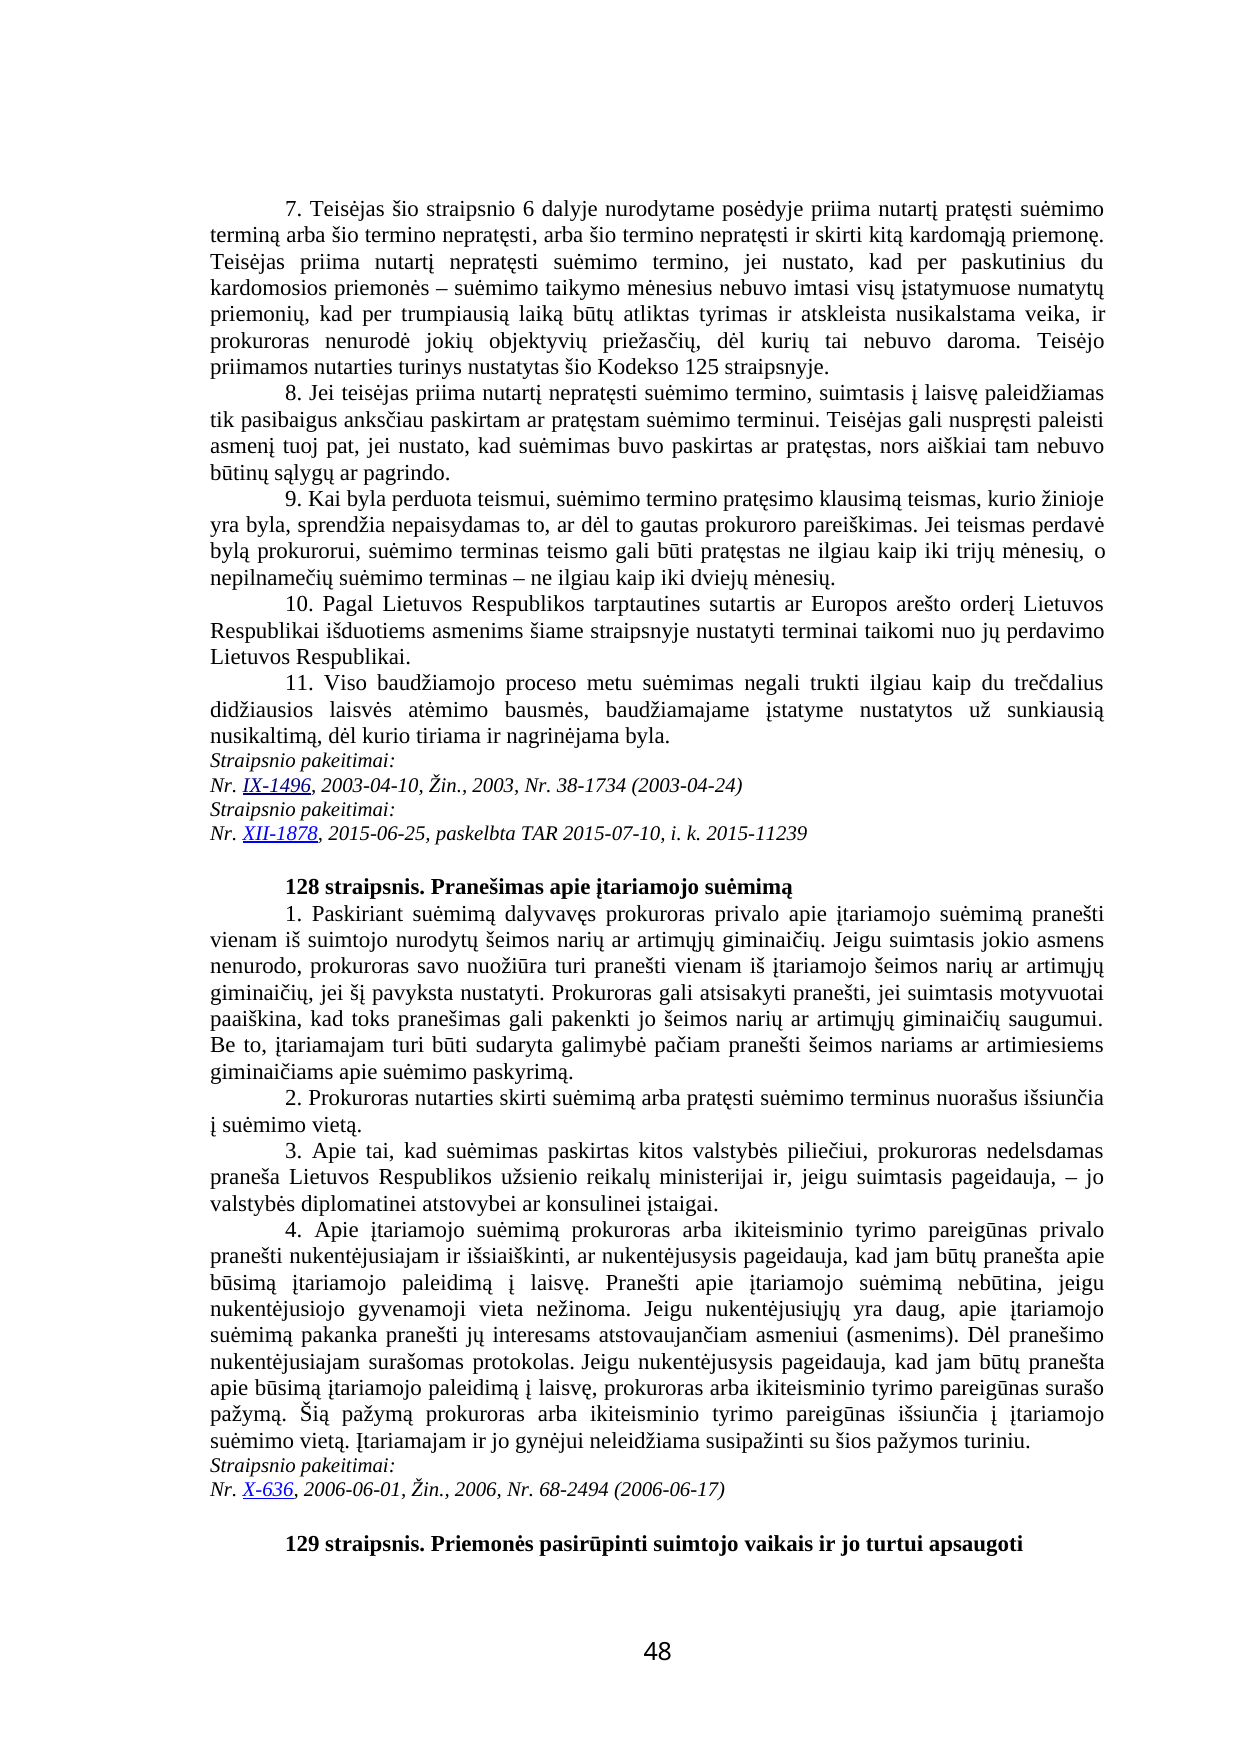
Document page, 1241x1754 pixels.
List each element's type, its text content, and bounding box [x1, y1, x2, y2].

text 3. Apie tai, kad suėmimas paskirtas kitos valstybės piliečiui, prokuroras nedelsdamas praneša Lietuvos Respublikos užsienio reikalų ministerijai ir, jeigu suimtasis pageidauja, – jo valstybės diplomatinei atstovybei ar konsulinei įstaigai. [210, 1137, 1106, 1216]
text 7. Teisėjas šio straipsnio 6 dalyje nurodytame posėdyje priima nutartį pratęsti suėmimo terminą arba šio termino nepratęsti, arba šio termino nepratęsti ir skirti kitą kardomąją priemonę. Teisėjas priima nutartį nepratęsti suėmimo termino, jei nustato, kad per paskutinius du kardomosios priemonės – suėmimo taikymo mėnesius nebuvo imtasi visų įstatymuose numatytų priemonių, kad per trumpiausią laiką būtų atliktas tyrimas ir atskleista nusikalstama veika, ir prokuroras nenurodė jokių objektyvių priežasčių, dėl kurių tai nebuvo daroma. Teisėjo priimamos nutarties turinys nustatytas šio Kodekso 125 straipsnyje. [210, 195, 1106, 379]
text Straipsnio pakeitimai: [210, 1453, 1106, 1477]
text Straipsnio pakeitimai: [210, 797, 1106, 821]
text 10. Pagal Lietuvos Respublikos tarptautines sutartis ar Europos arešto orderį Lietuvos Respublikai išduotiems asmenims šiame straipsnyje nustatyti terminai taikomi nuo jų perdavimo Lietuvos Respublikai. [210, 590, 1106, 669]
text 4. Apie įtariamojo suėmimą prokuroras arba ikiteisminio tyrimo pareigūnas privalo pranešti nukentėjusiajam ir išsiaiškinti, ar nukentėjusysis pageidauja, kad jam būtų pranešta apie būsimą įtariamojo paleidimą į laisvę. Pranešti apie įtariamojo suėmimą nebūtina, jeigu nukentėjusiojo gyvenamoji vieta nežinoma. Jeigu nukentėjusiųjų yra daug, apie įtariamojo suėmimą pakanka pranešti jų interesams atstovaujančiam asmeniui (asmenims). Dėl pranešimo nukentėjusiajam surašomas protokolas. Jeigu nukentėjusysis pageidauja, kad jam būtų pranešta apie būsimą įtariamojo paleidimą į laisvę, prokuroras arba ikiteisminio tyrimo pareigūnas surašo pažymą. Šią pažymą prokuroras arba ikiteisminio tyrimo pareigūnas išsiunčia į įtariamojo suėmimo vietą. Įtariamajam ir jo gynėjui neleidžiama susipažinti su šios pažymos turiniu. [210, 1216, 1106, 1453]
text Nr. XII-1878, 2015-06-25, paskelbta TAR 2015-07-10, i. k. 2015-11239 [210, 821, 1106, 845]
text Nr. X-636, 2006-06-01, Žin., 2006, Nr. 68-2494 (2006-06-17) [210, 1477, 1106, 1501]
text 129 straipsnis. Priemonės pasirūpinti suimtojo vaikais ir jo turtui apsaugoti [210, 1530, 1106, 1556]
text Nr. IX-1496, 2003-04-10, Žin., 2003, Nr. 38-1734 (2003-04-24) [210, 772, 1106, 797]
text Straipsnio pakeitimai: [210, 748, 1106, 772]
text 2. Prokuroras nutarties skirti suėmimą arba pratęsti suėmimo terminus nuorašus išsiunčia į suėmimo vietą. [210, 1084, 1106, 1137]
text 128 straipsnis. Pranešimas apie įtariamojo suėmimą [210, 873, 1106, 900]
text 8. Jei teisėjas priima nutartį nepratęsti suėmimo termino, suimtasis į laisvę paleidžiamas tik pasibaigus anksčiau paskirtam ar pratęstam suėmimo terminui. Teisėjas gali nuspręsti paleisti asmenį tuoj pat, jei nustato, kad suėmimas buvo paskirtas ar pratęstas, nors aiškiai tam nebuvo būtinų sąlygų ar pagrindo. [210, 379, 1106, 485]
text 1. Paskiriant suėmimą dalyvavęs prokuroras privalo apie įtariamojo suėmimą pranešti vienam iš suimtojo nurodytų šeimos narių ar artimųjų giminaičių. Jeigu suimtasis jokio asmens nenurodo, prokuroras savo nuožiūra turi pranešti vienam iš įtariamojo šeimos narių ar artimųjų giminaičių, jei šį pavyksta nustatyti. Prokuroras gali atsisakyti pranešti, jei suimtasis motyvuotai paaiškina, kad toks pranešimas gali pakenkti jo šeimos narių ar artimųjų giminaičių saugumui. Be to, įtariamajam turi būti sudaryta galimybė pačiam pranešti šeimos nariams ar artimiesiems giminaičiams apie suėmimo paskyrimą. [210, 900, 1106, 1084]
text 11. Viso baudžiamojo proceso metu suėmimas negali trukti ilgiau kaip du trečdalius didžiausios laisvės atėmimo bausmės, baudžiamajame įstatyme nustatytos už sunkiausią nusikaltimą, dėl kurio tiriama ir nagrinėjama byla. [210, 669, 1106, 748]
text 9. Kai byla perduota teismui, suėmimo termino pratęsimo klausimą teismas, kurio žinioje yra byla, sprendžia nepaisydamas to, ar dėl to gautas prokuroro pareiškimas. Jei teismas perdavė bylą prokurorui, suėmimo terminas teismo gali būti pratęstas ne ilgiau kaip iki trijų mėnesių, o nepilnamečių suėmimo terminas – ne ilgiau kaip iki dviejų mėnesių. [210, 485, 1106, 590]
